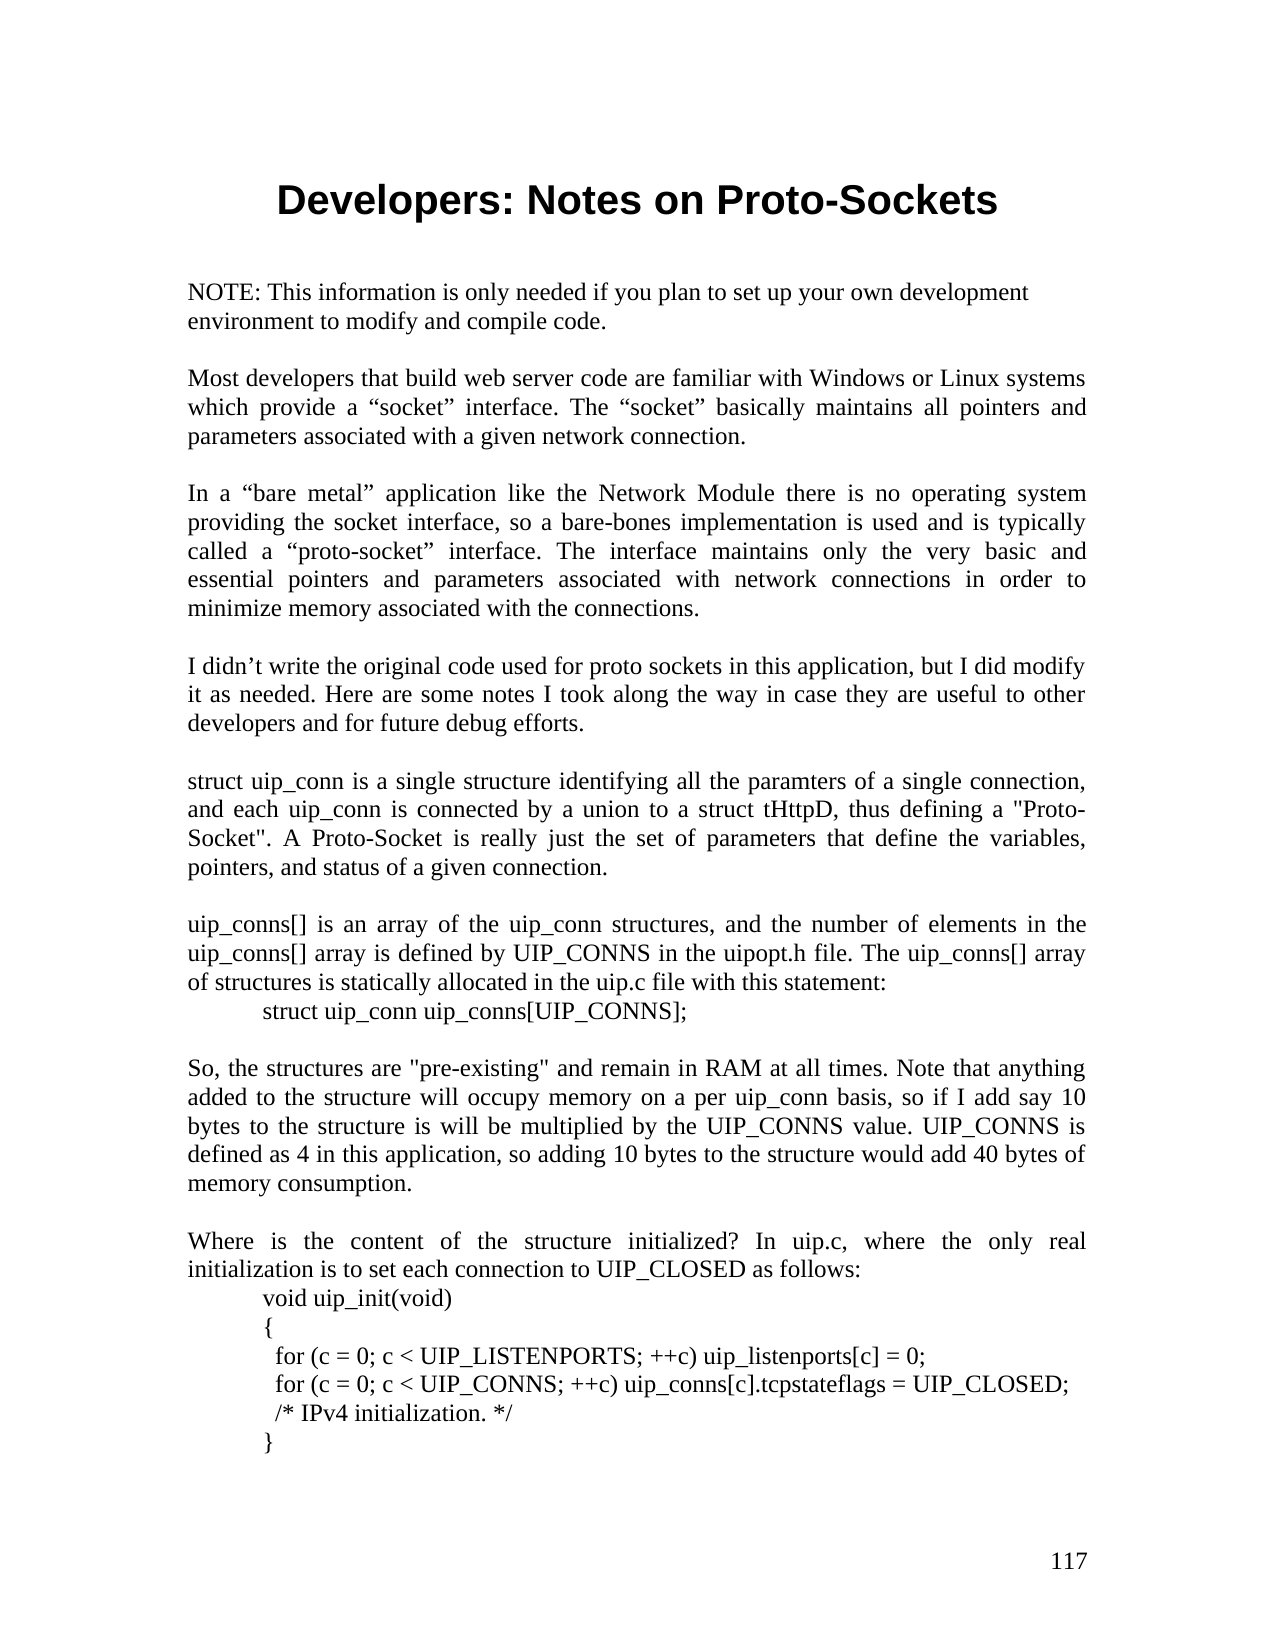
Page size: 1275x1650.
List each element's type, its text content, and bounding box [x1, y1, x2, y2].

subtitle Developers: Notes on Proto-Sockets [187, 175, 1087, 223]
text uip_conns[] is an array of the uip_conn structures, and the number of elements in the uip_conns[] array is defined by UIP_CONNS in the uipopt.h file. The uip_conns[] array of structures is statically allocated in the uip.c file with this statement: [187, 909, 1087, 996]
text NOTE: This information is only needed if you plan to set up your own development environment to modify and compile code. [187, 277, 1087, 334]
text Most developers that build web server code are familiar with Windows or Linux systems which provide a “socket” interface. The “socket” basically maintains all pointers and parameters associated with a given network connection. [187, 363, 1087, 449]
text So, the structures are "pre-existing" and remain in RAM at all times. Note that anything added to the structure will occupy memory on a per uip_conn basis, so if I add say 10 bytes to the structure is will be multiplied by the UIP_CONNS value. UIP_CONNS is defined as 4 in this application, so adding 10 bytes to the structure would add 40 bytes of memory consumption. [187, 1053, 1087, 1197]
text I didn’t write the original code used for proto sockets in this application, but I did modify it as needed. Here are some notes I took along the way in case they are useful to other developers and for future debug efforts. [187, 651, 1087, 737]
text /* IPv4 initialization. */ [262, 1398, 1087, 1427]
text } [262, 1427, 1087, 1456]
text void uip_init(void) [262, 1283, 1087, 1312]
text { [262, 1312, 1087, 1341]
text for (c = 0; c < UIP_CONNS; ++c) uip_conns[c].tcpstateflags = UIP_CLOSED; [262, 1369, 1087, 1398]
text struct uip_conn is a single structure identifying all the paramters of a single connection, and each uip_conn is connected by a union to a struct tHttpD, thus defining a "Proto-Socket". A Proto-Socket is really just the set of parameters that define the variables, pointers, and status of a given connection. [187, 766, 1087, 881]
text for (c = 0; c < UIP_LISTENPORTS; ++c) uip_listenports[c] = 0; [262, 1341, 1087, 1369]
text struct uip_conn uip_conns[UIP_CONNS]; [262, 996, 1087, 1024]
text Where is the content of the structure initialized? In uip.c, where the only real initialization is to set each connection to UIP_CLOSED as follows: [187, 1226, 1087, 1283]
text In a “bare metal” application like the Network Module there is no operating system providing the socket interface, so a bare-bones implementation is used and is typically called a “proto-socket” interface. The interface maintains only the very basic and essential pointers and parameters associated with network connections in order to minimize memory associated with the connections. [187, 478, 1087, 622]
